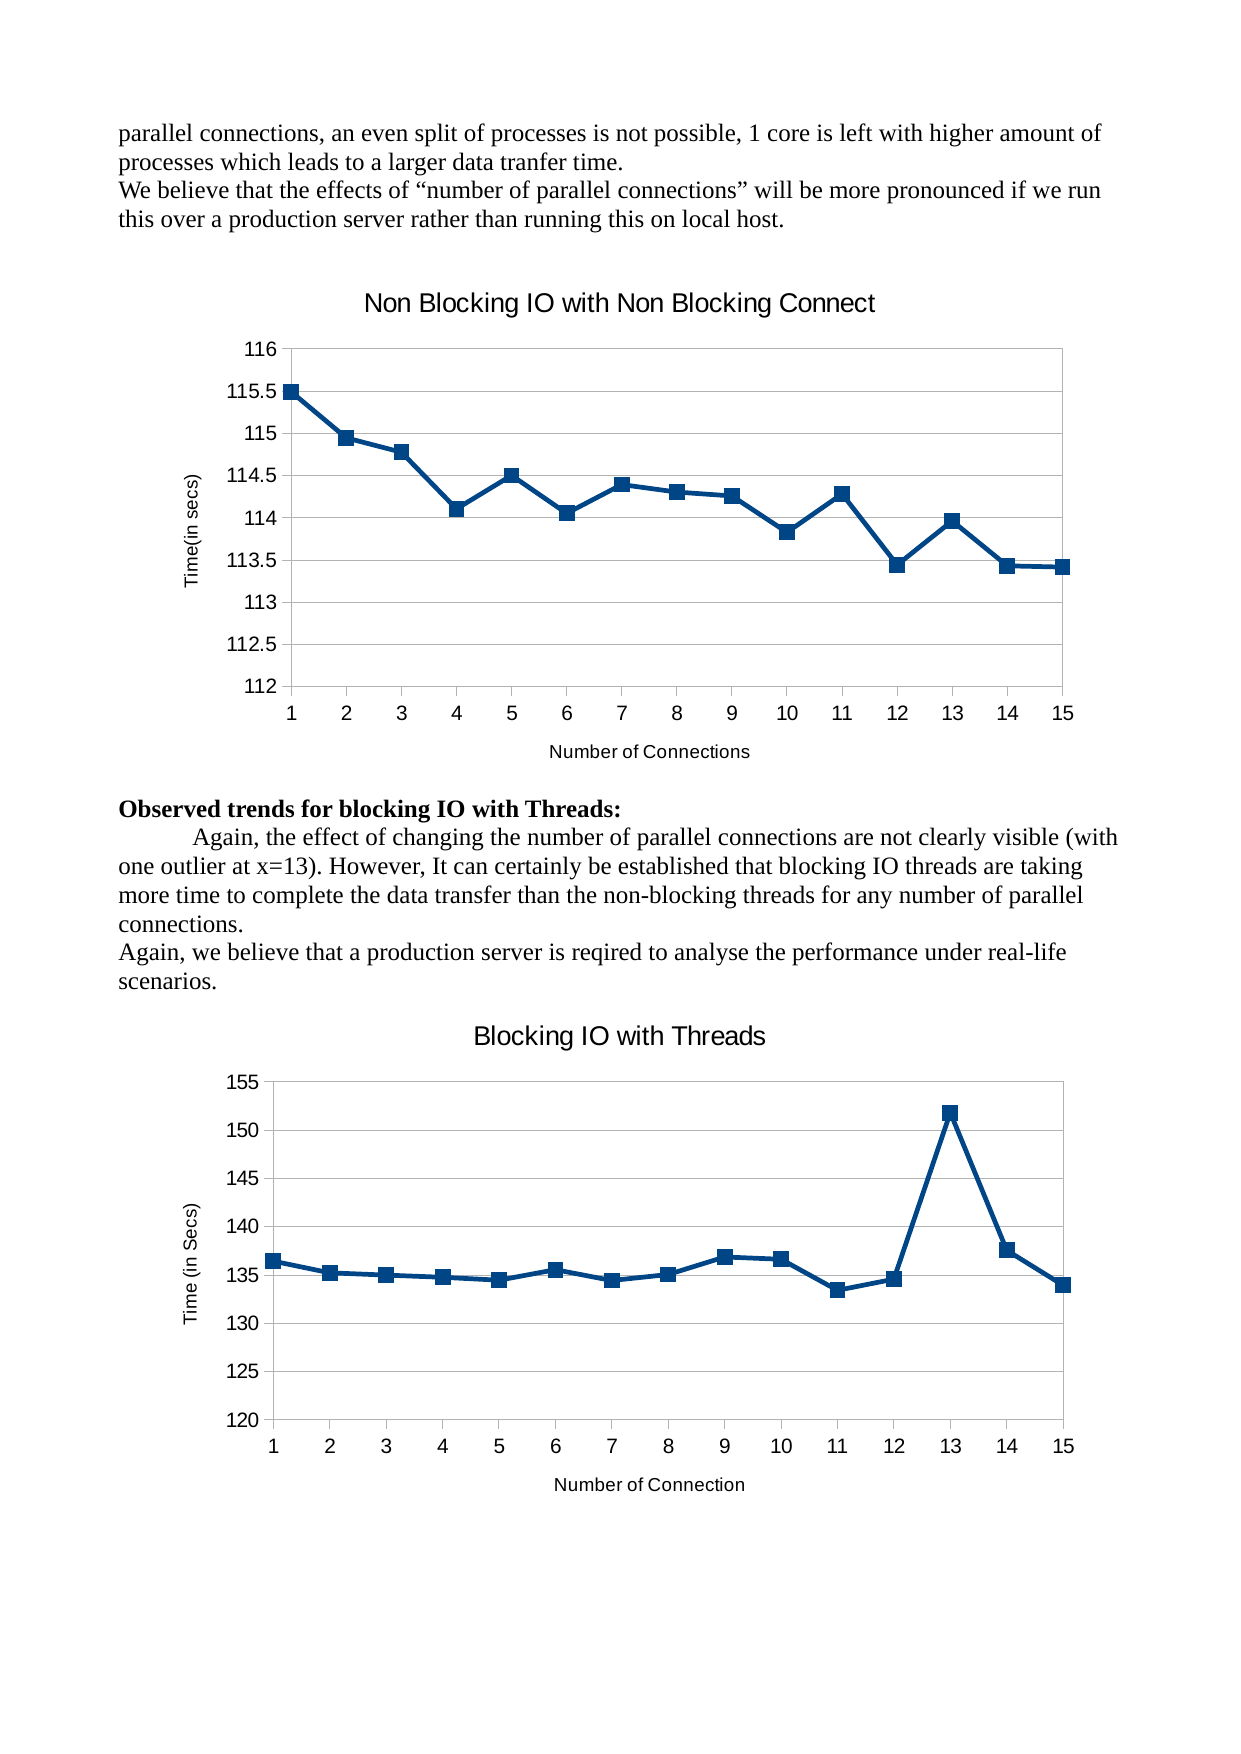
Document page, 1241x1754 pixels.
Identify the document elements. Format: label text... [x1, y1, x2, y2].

text Again, the effect of changing the number of parallel connections are not clearly visible (with one outlier at x=13). However, It can certainly be established that blocking IO threads are taking more time to complete the data transfer than the non-blocking threads for any number of parallel connections. [118, 822, 1122, 937]
text Observed trends for blocking IO with Threads: [118, 262, 1122, 822]
text parallel connections, an even split of processes is not possible, 1 core is left with higher amount of processes which leads to a larger data tranfer time. [118, 118, 1122, 176]
text Again, we believe that a production server is reqired to analyse the performance under real-life scenarios. [118, 937, 1122, 995]
text We believe that the effects of “number of parallel connections” will be more pronounced if we run this over a production server rather than running this on local host. [118, 176, 1122, 233]
